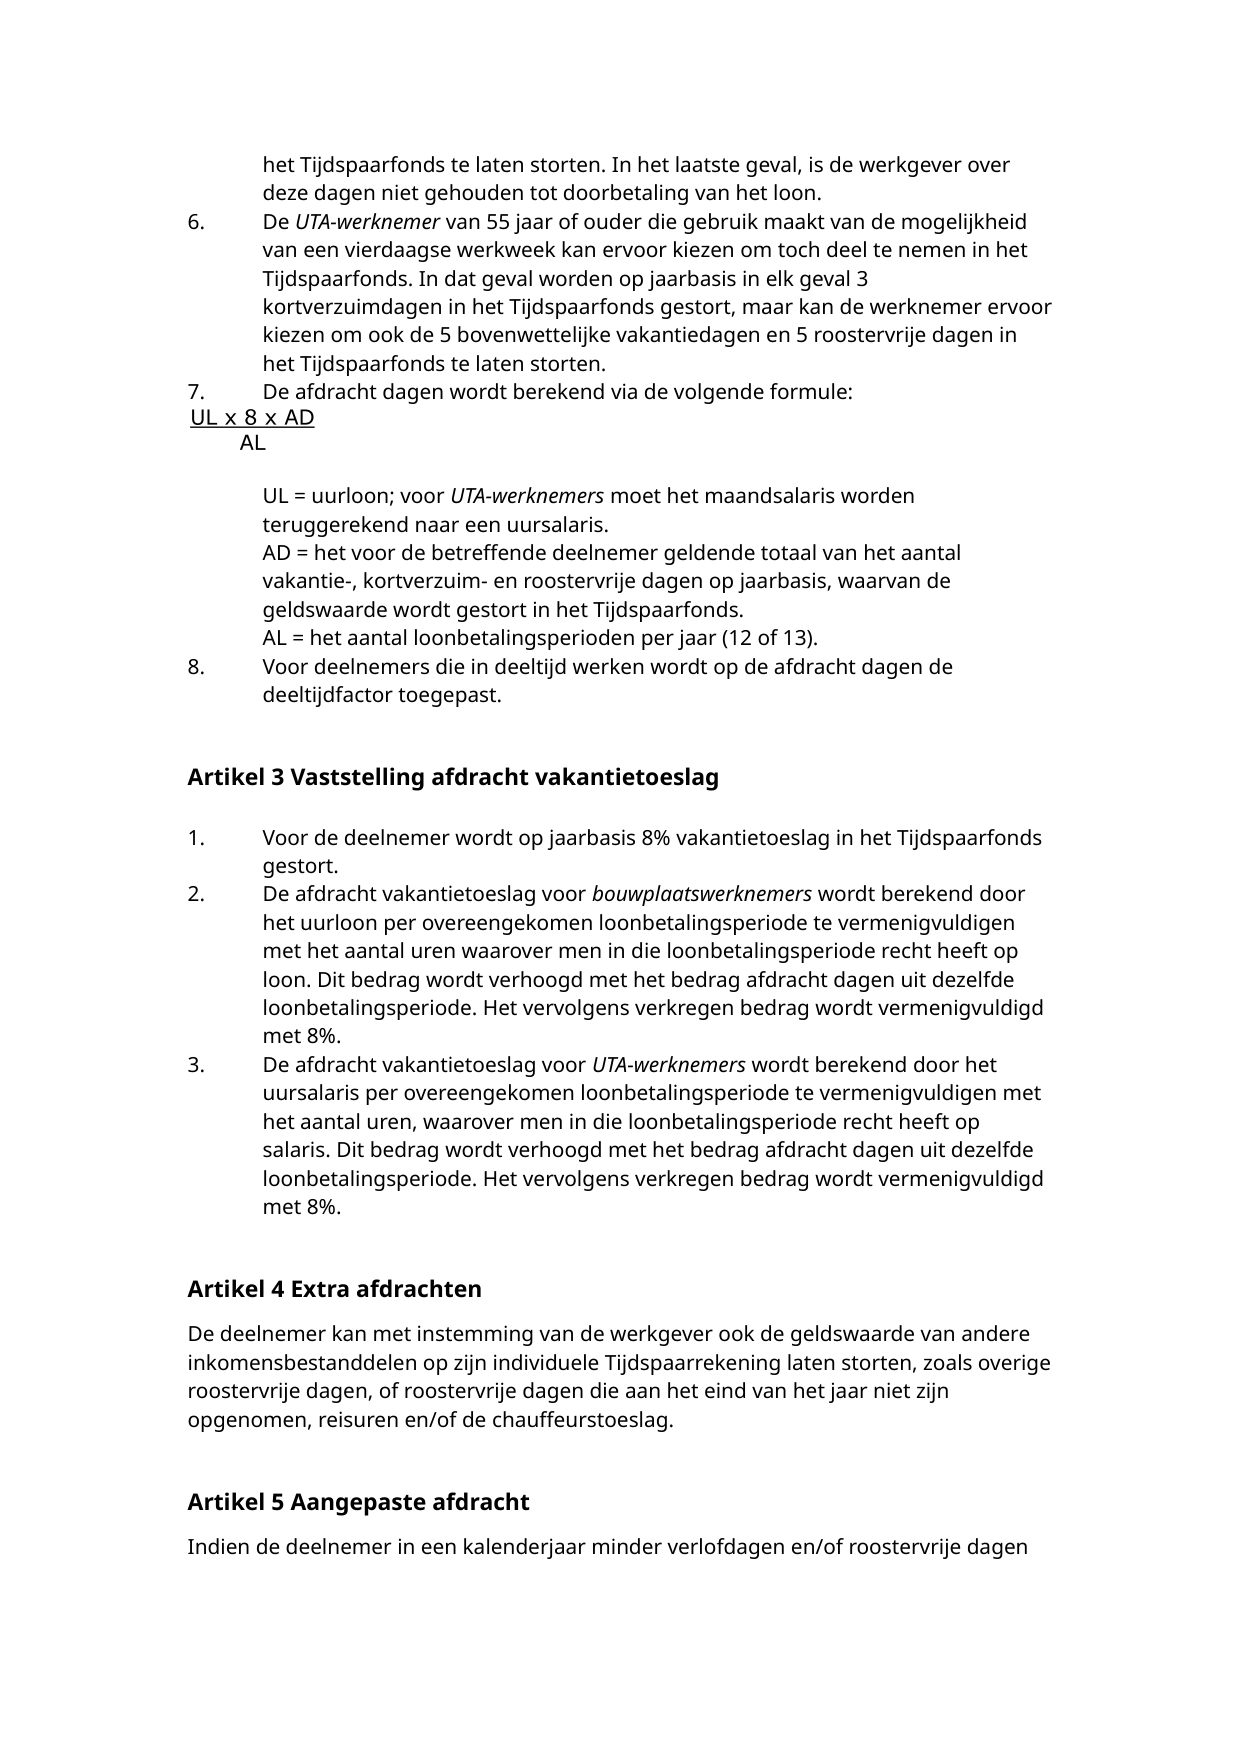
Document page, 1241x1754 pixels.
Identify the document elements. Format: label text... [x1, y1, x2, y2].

list De UTA-werknemer van 55 jaar of ouder die gebruik maakt van de mogelijkheid van een vierdaagse werkweek kan ervoor kiezen om toch deel te nemen in het Tijdspaarfonds. In dat geval worden op jaarbasis in elk geval 3 kortverzuimdagen in het Tijdspaarfonds gestort, maar kan de werknemer ervoor kiezen om ook de 5 bovenwettelijke vakantiedagen en 5 roostervrije dagen in het Tijdspaarfonds te laten storten. [187, 207, 1053, 377]
list UL = uurloon; voor UTA-werknemers moet het maandsalaris worden teruggerekend naar een uursalaris. [187, 481, 1053, 538]
subtitle Artikel 3 Vaststelling afdracht vakantietoeslag [187, 761, 1053, 793]
list AL = het aantal loonbetalingsperioden per jaar (12 of 13). [187, 623, 1053, 652]
list De afdracht vakantietoeslag voor bouwplaatswerknemers wordt berekend door het uurloon per overeengekomen loonbetalingsperiode te vermenigvuldigen met het aantal uren waarover men in die loonbetalingsperiode recht heeft op loon. Dit bedrag wordt verhoogd met het bedrag afdracht dagen uit dezelfde loonbetalingsperiode. Het vervolgens verkregen bedrag wordt vermenigvuldigd met 8%. [187, 879, 1053, 1050]
text Indien de deelnemer in een kalenderjaar minder verlofdagen en/of roostervrije dagen [187, 1532, 1053, 1560]
text De deelnemer kan met instemming van de werkgever ook de geldswaarde van andere inkomensbestanddelen op zijn individuele Tijdspaarrekening laten storten, zoals overige roostervrije dagen, of roostervrije dagen die aan het eind van het jaar niet zijn opgenomen, reisuren en/of de chauffeurstoeslag. [187, 1319, 1053, 1433]
list AD = het voor de betreffende deelnemer geldende totaal van het aantal vakantie-, kortverzuim- en roostervrije dagen op jaarbasis, waarvan de geldswaarde wordt gestort in het Tijdspaarfonds. [187, 538, 1053, 623]
list De afdracht vakantietoeslag voor UTA-werknemers wordt berekend door het uursalaris per overeengekomen loonbetalingsperiode te vermenigvuldigen met het aantal uren, waarover men in die loonbetalingsperiode recht heeft op salaris. Dit bedrag wordt verhoogd met het bedrag afdracht dagen uit dezelfde loonbetalingsperiode. Het vervolgens verkregen bedrag wordt vermenigvuldigd met 8%. [187, 1050, 1053, 1221]
picture [187, 406, 318, 453]
subtitle Artikel 5 Aangepaste afdracht [187, 1486, 1053, 1517]
subtitle Artikel 4 Extra afdrachten [187, 1273, 1053, 1304]
list Voor deelnemers die in deeltijd werken wordt op de afdracht dagen de deeltijdfactor toegepast. [187, 652, 1053, 709]
list De afdracht dagen wordt berekend via de volgende formule: [187, 377, 1053, 406]
list het Tijdspaarfonds te laten storten. In het laatste geval, is de werkgever over deze dagen niet gehouden tot doorbetaling van het loon. [187, 150, 1053, 207]
list Voor de deelnemer wordt op jaarbasis 8% vakantietoeslag in het Tijdspaarfonds gestort. [187, 823, 1053, 879]
